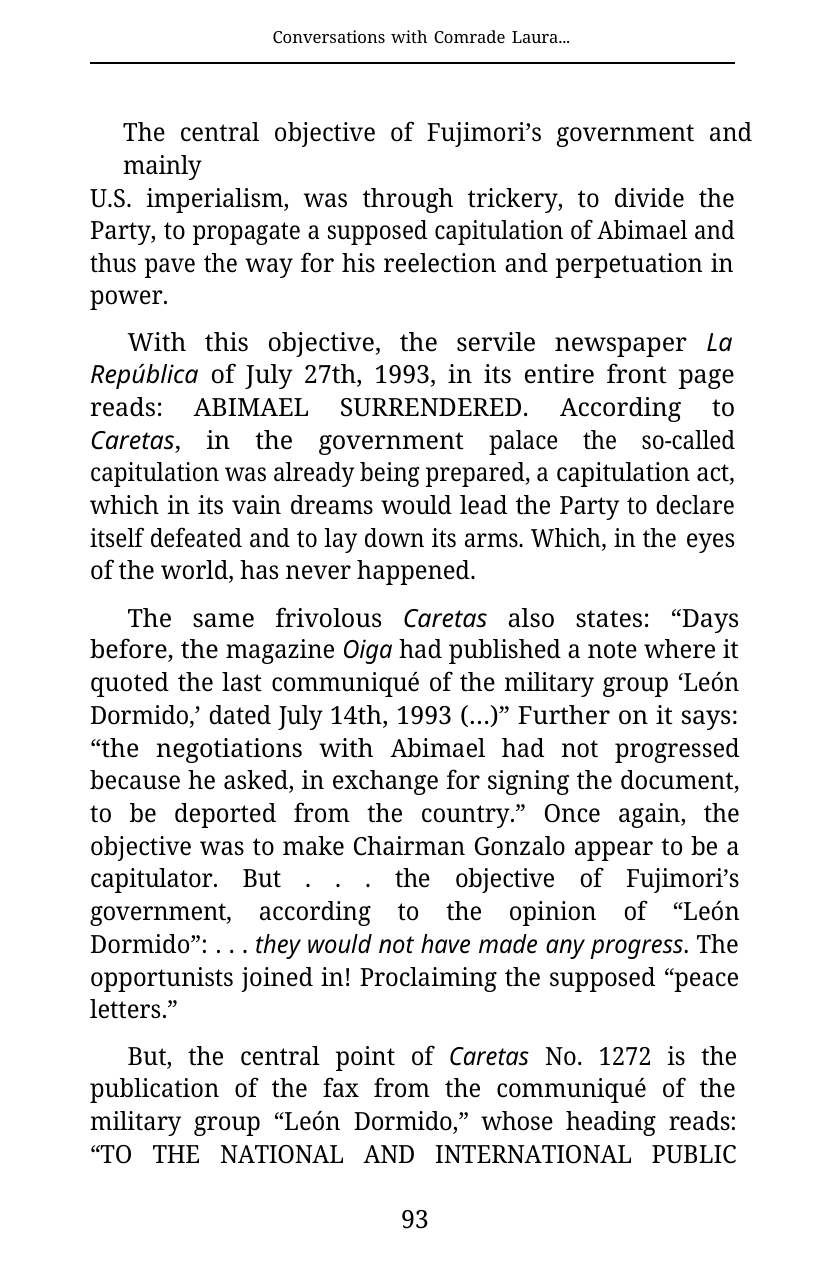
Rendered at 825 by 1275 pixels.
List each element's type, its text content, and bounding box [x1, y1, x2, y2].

text Conversations with Comrade Laura... [272, 26, 752, 48]
text With this objective, the servile newspaper La República of July 27th, 1993, in its entire front page reads: ABIMAEL SURRENDERED. According to Caretas, in the government palace the so-called capitulation was already being prepared, a capitulation act, which in its vain dreams would lead the Party to declare itself defeated and to lay down its arms. Which, in the eyes of the world, has never happened. [90, 326, 735, 587]
text The same frivolous Caretas also states: “Days before, the magazine Oiga had published a note where it quoted the last communiqué of the military group ‘León Dormido,’ dated July 14th, 1993 (…)” Further on it says: “the negotiations with Abimael had not progressed because he asked, in exchange for signing the document, to be deported from the country.” Once again, the objective was to make Chairman Gonzalo appear to be a capitulator. But . . . the objective of Fujimori’s government, according to the opinion of “León Dormido”: . . . they would not have made any progress. The opportunists joined in! Proclaiming the supposed “peace letters.” [90, 601, 740, 1026]
text U.S. imperialism, was through trickery, to divide the Party, to propagate a supposed capitulation of Abimael and thus pave the way for his reelection and perpetuation in power. [90, 181, 735, 312]
text The central objective of Fujimori’s government and mainly [123, 114, 752, 181]
text But, the central point of Caretas No. 1272 is the publication of the fax from the communiqué of the military group “León Dormido,” whose heading reads: “TO THE NATIONAL AND INTERNATIONAL PUBLIC [90, 1039, 737, 1170]
